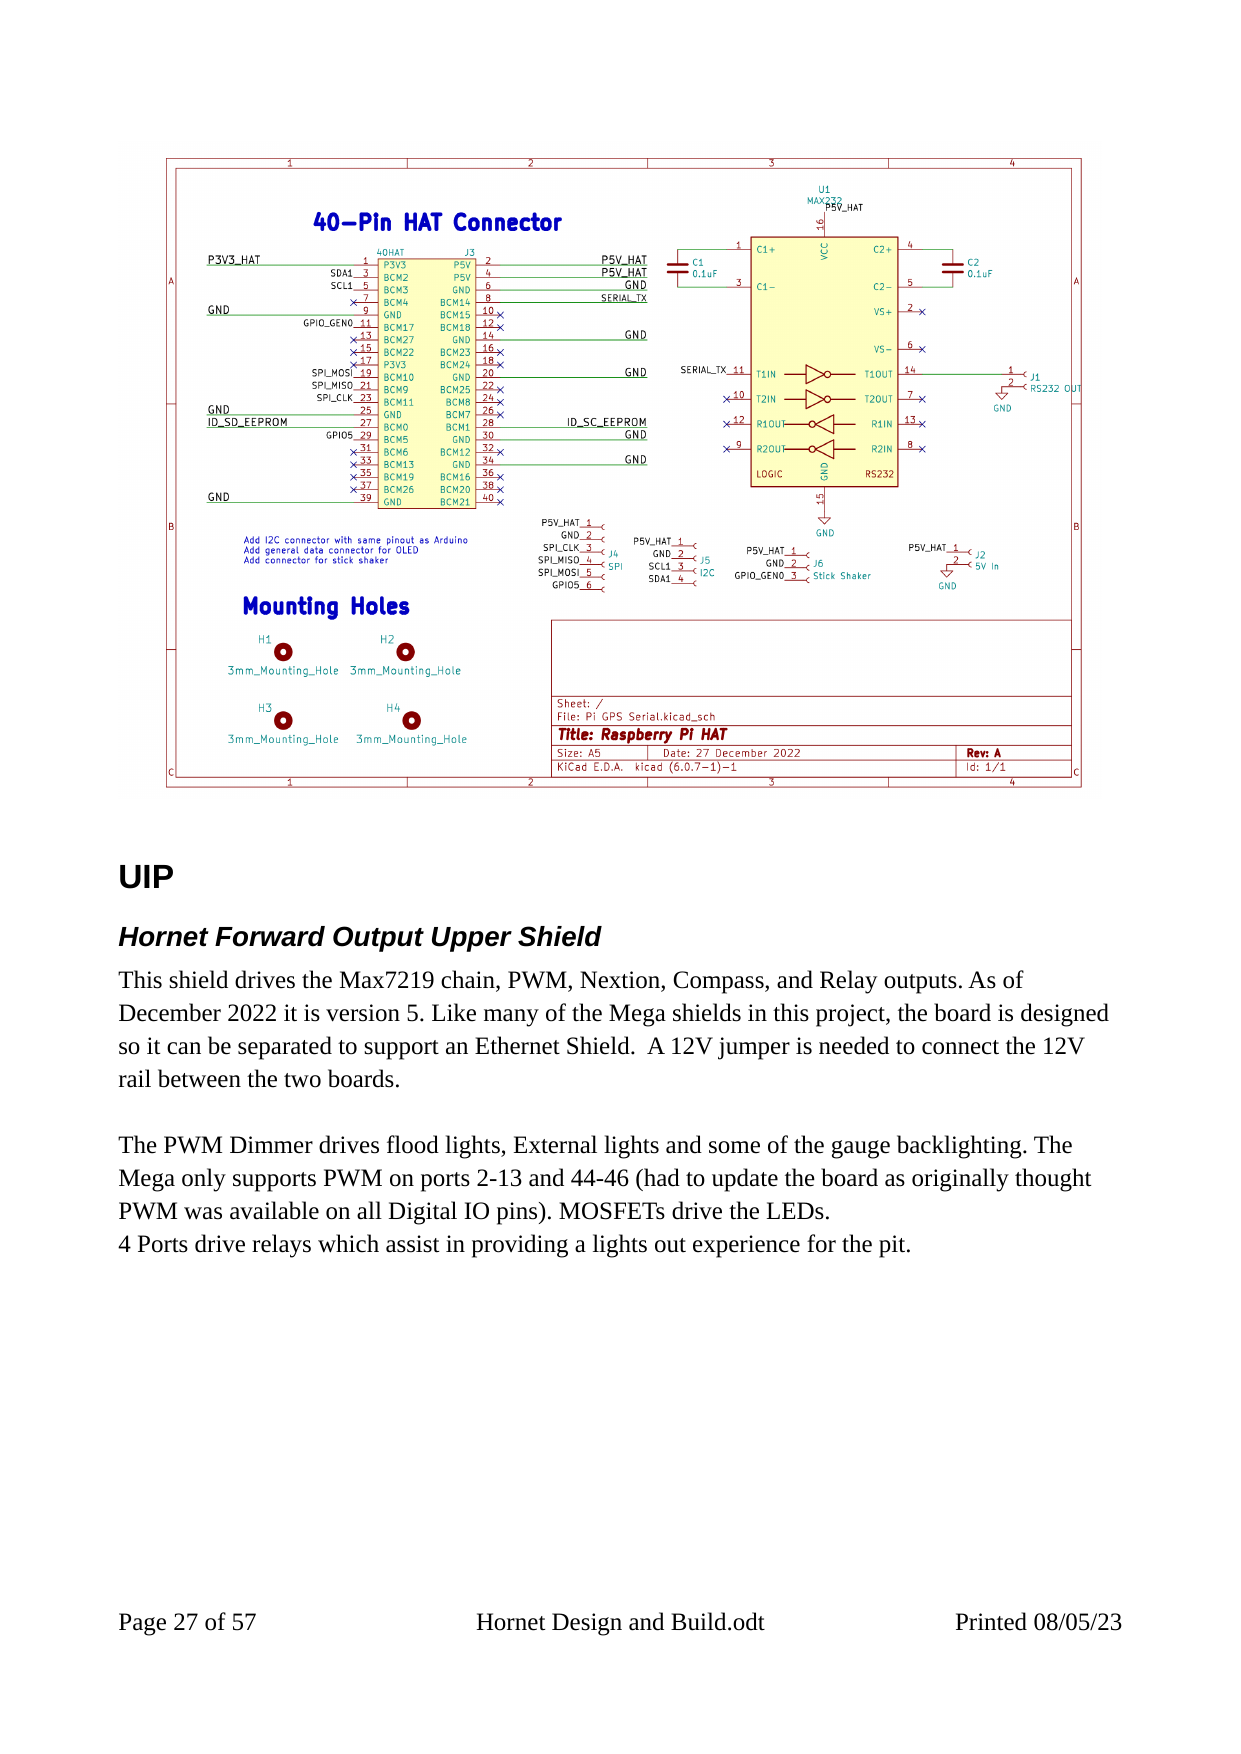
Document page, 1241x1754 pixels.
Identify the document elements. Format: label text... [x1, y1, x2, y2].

picture [118, 141, 1103, 799]
text This shield drives the Max7219 chain, PWM, Nextion, Compass, and Relay outputs. As of December 2022 it is version 5. Like many of the Mega shields in this project, the board is designed so it can be separated to support an Ethernet Shield. A 12V jumper is needed to connect the 12V rail between the two boards. [118, 965, 1122, 1093]
subtitle Hornet Forward Output Upper Shield [118, 920, 1122, 952]
subtitle UIP [118, 857, 1122, 895]
text 4 Ports drive relays which assist in providing a lights out experience for the pit. [118, 1229, 1122, 1258]
text The PWM Dimmer drives flood lights, External lights and some of the gauge backlighting. The Mega only supports PWM on ports 2-13 and 44-46 (had to update the board as originally thought PWM was available on all Digital IO pins). MOSFETs drive the LEDs. [118, 1130, 1122, 1225]
